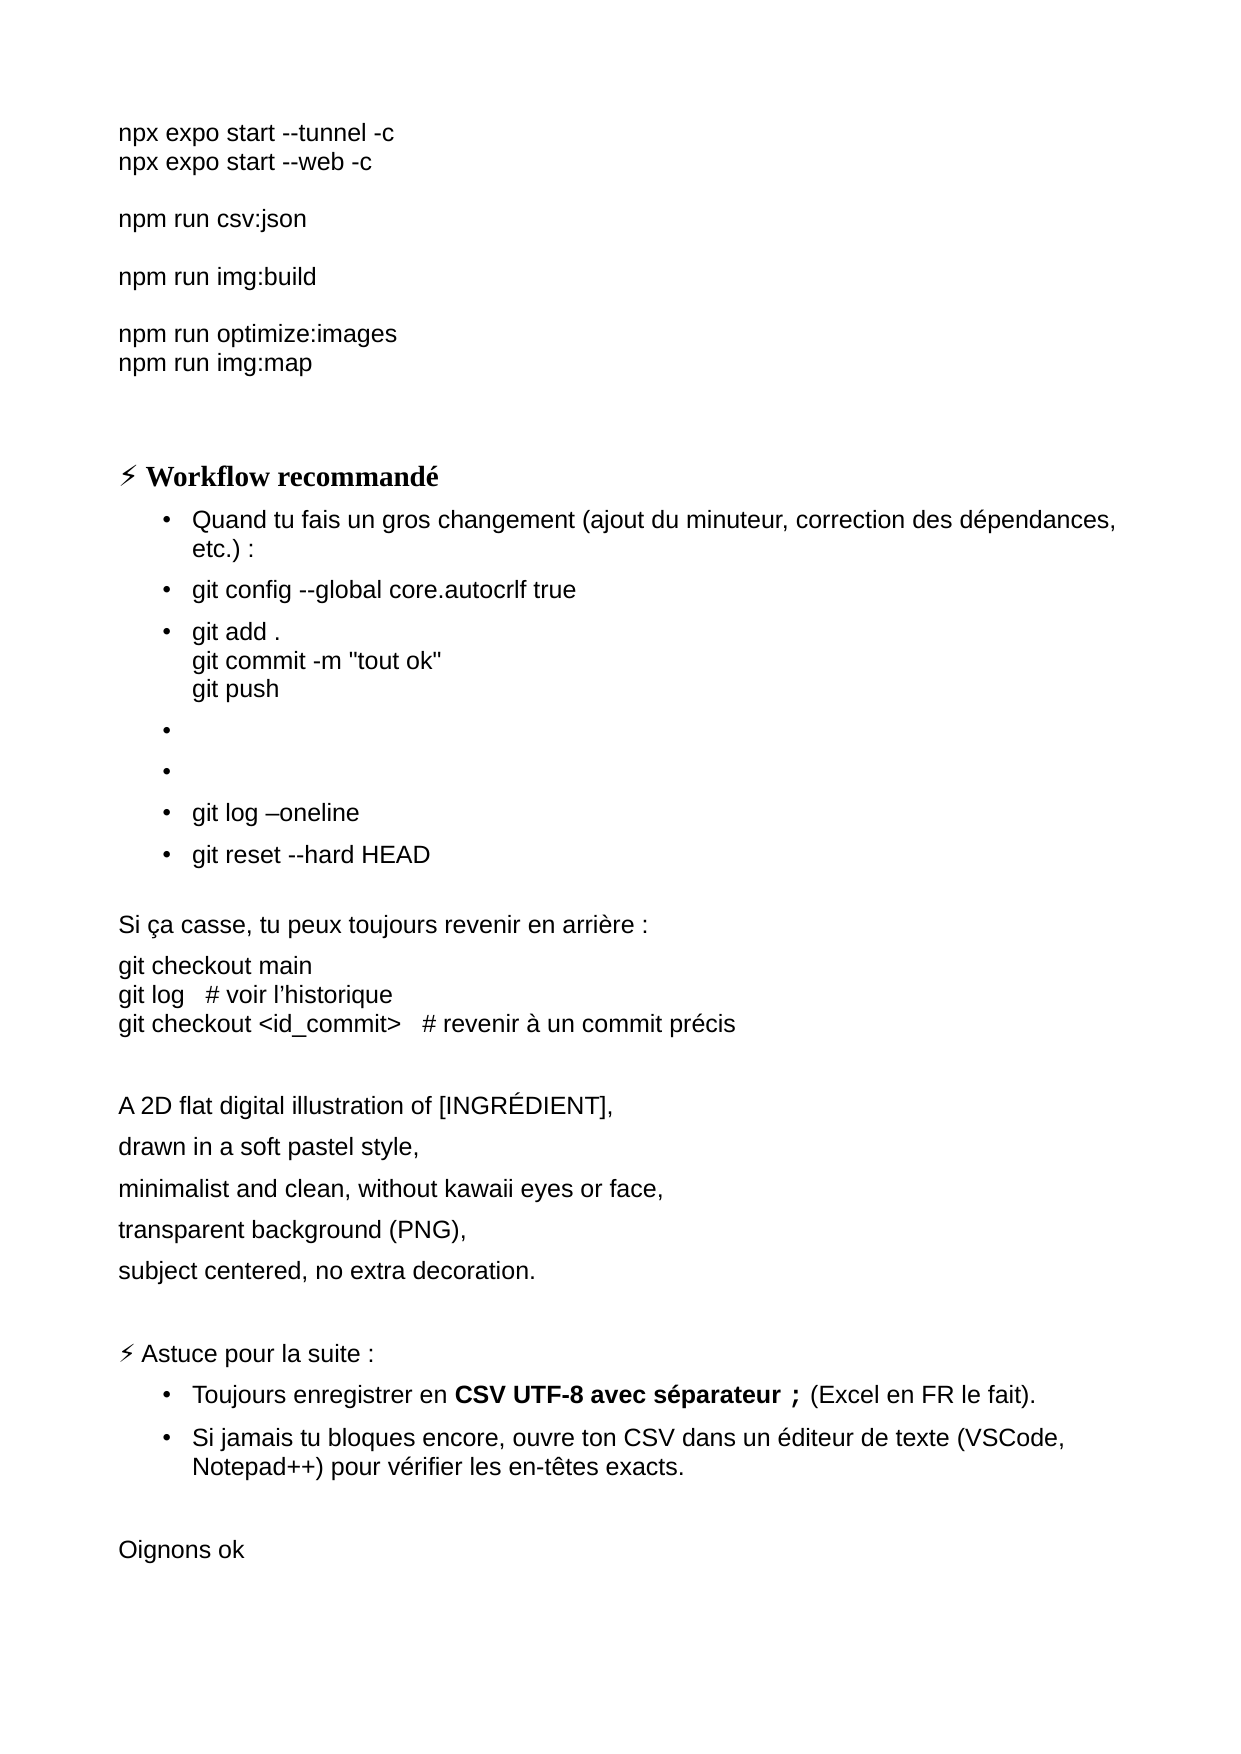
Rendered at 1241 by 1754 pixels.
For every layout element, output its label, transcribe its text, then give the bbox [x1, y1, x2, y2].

text A 2D flat digital illustration of [INGRÉDIENT], [118, 1091, 1122, 1120]
text Si ça casse, tu peux toujours revenir en arrière : [118, 910, 1122, 939]
list git log –oneline [162, 798, 1122, 827]
list git config --global core.autocrlf true [162, 576, 1122, 604]
text npm run img:build [118, 262, 1122, 291]
text ⚡ Astuce pour la suite : [118, 1339, 1122, 1367]
list git reset --hard HEAD [162, 840, 1122, 897]
text subject centered, no extra decoration. [118, 1256, 1122, 1285]
list Si jamais tu bloques encore, ouvre ton CSV dans un éditeur de texte (VSCode, Notepad++) pour vérifier les en-têtes exacts. [162, 1423, 1122, 1481]
text minimalist and clean, without kawaii eyes or face, [118, 1174, 1122, 1202]
text git checkout main git log # voir l’historique git checkout <id_commit> # revenir à un commit précis [118, 951, 1122, 1037]
text transparent background (PNG), [118, 1215, 1122, 1244]
text npx expo start --web -c [118, 147, 1122, 176]
text npm run img:map [118, 348, 1122, 377]
subtitle ⚡ Workflow recommandé [118, 459, 1122, 493]
text Oignons ok [118, 1535, 1122, 1563]
text drawn in a soft pastel style, [118, 1132, 1122, 1161]
text npm run csv:json [118, 204, 1122, 233]
list Toujours enregistrer en CSV UTF-8 avec séparateur ; (Excel en FR le fait). [162, 1380, 1122, 1411]
text npm run optimize:images [118, 319, 1122, 348]
list Quand tu fais un gros changement (ajout du minuteur, correction des dépendances, etc.) : [162, 505, 1122, 563]
list git add . git commit -m "tout ok" git push [162, 617, 1122, 703]
text npx expo start --tunnel -c [118, 118, 1122, 147]
